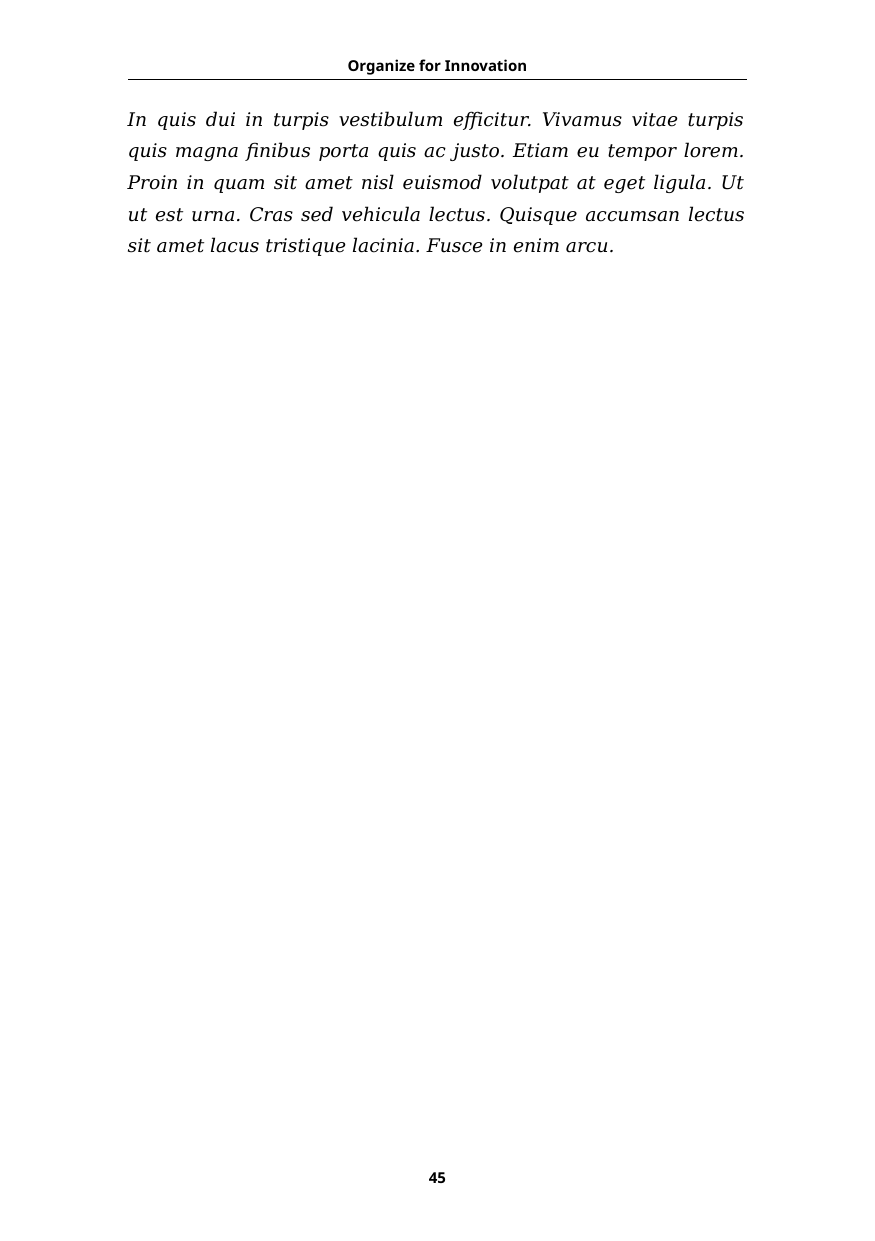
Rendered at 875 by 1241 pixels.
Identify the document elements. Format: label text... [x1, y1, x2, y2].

text In quis dui in turpis vestibulum efficitur. Vivamus vitae turpis quis magna finibus porta quis ac justo. Etiam eu tempor lorem. Proin in quam sit amet nisl euismod volutpat at eget ligula. Ut ut est urna. Cras sed vehicula lectus. Quisque accumsan lectus sit amet lacus tristique lacinia. Fusce in enim arcu. [127, 109, 747, 257]
